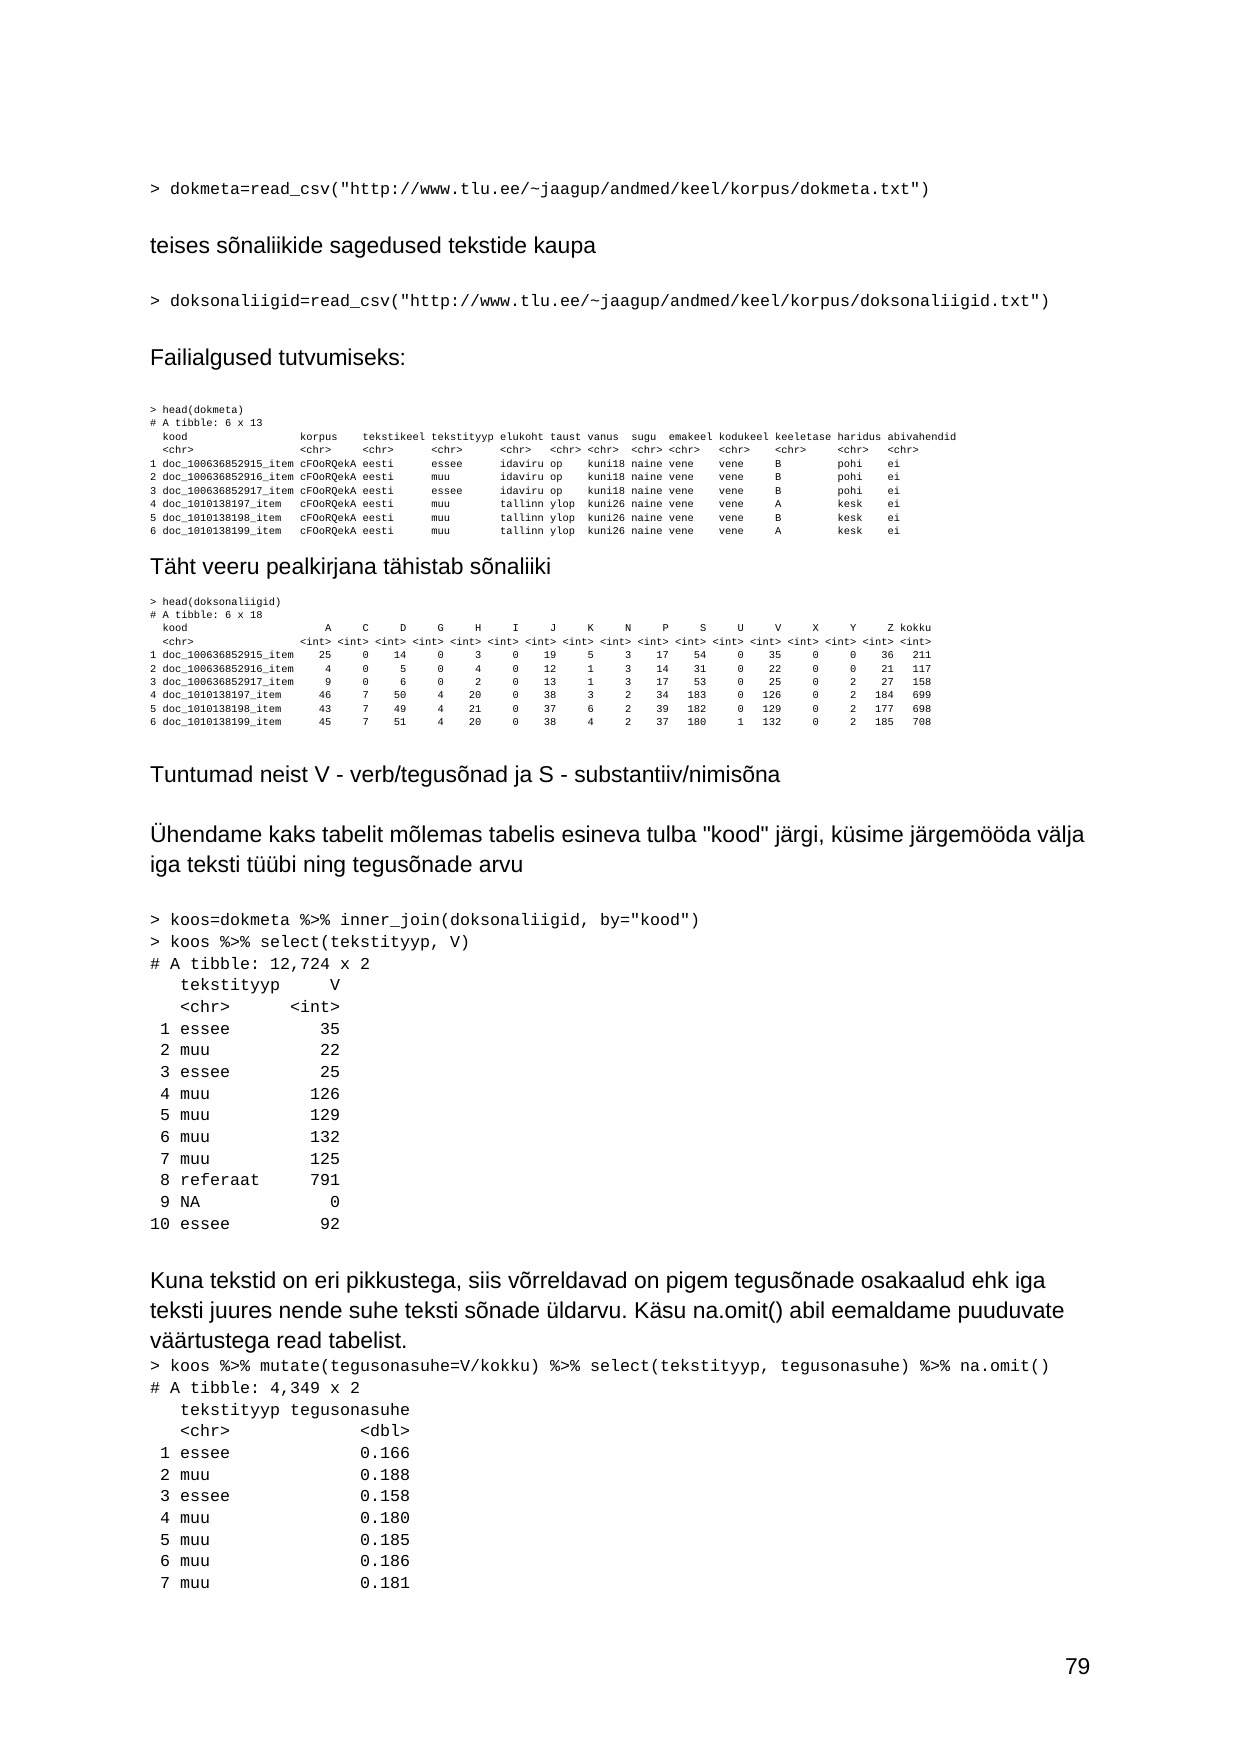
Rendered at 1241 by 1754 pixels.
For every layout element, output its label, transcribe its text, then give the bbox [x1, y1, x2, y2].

text 10 essee 92 [150, 1215, 1090, 1234]
text 3 doc_100636852917_item 9 0 6 0 2 0 13 1 3 17 53 0 25 0 2 27 158 [150, 677, 1090, 689]
text Täht veeru pealkirjana tähistab sõnaliiki [150, 553, 1090, 579]
text kood korpus tekstikeel tekstityyp elukoht taust vanus sugu emakeel kodukeel keeletase haridus abivahendid [150, 432, 1090, 443]
text Tuntumad neist V - verb/tegusõnad ja S - substantiiv/nimisõna [150, 761, 1090, 787]
text > koos=dokmeta %>% inner_join(doksonaliigid, by="kood") [150, 912, 1090, 931]
text > dokmeta=read_csv("http://www.tlu.ee/~jaagup/andmed/keel/korpus/dokmeta.txt") [150, 180, 1090, 199]
text 5 muu 0.185 [150, 1531, 1090, 1550]
text 4 muu 0.180 [150, 1509, 1090, 1528]
text 4 doc_1010138197_item cFOoRQekA eesti muu tallinn ylop kuni26 naine vene vene A kesk ei [150, 499, 1090, 511]
text 1 essee 35 [150, 1020, 1090, 1039]
text # A tibble: 6 x 18 [150, 610, 1090, 621]
text > koos %>% select(tekstityyp, V) [150, 933, 1090, 952]
text 8 referaat 791 [150, 1172, 1090, 1191]
text 1 doc_100636852915_item cFOoRQekA eesti essee idaviru op kuni18 naine vene vene B pohi ei [150, 458, 1090, 470]
text teises sõnaliikide sagedused tekstide kaupa [150, 232, 1090, 258]
text <chr> <chr> <chr> <chr> <chr> <chr> <chr> <chr> <chr> <chr> <chr> <chr> <chr> [150, 445, 1090, 457]
text Failialgused tutvumiseks: [150, 344, 1090, 371]
text 2 doc_100636852916_item cFOoRQekA eesti muu idaviru op kuni18 naine vene vene B pohi ei [150, 472, 1090, 484]
text tekstityyp tegusonasuhe [150, 1401, 1090, 1420]
text 6 doc_1010138199_item 45 7 51 4 20 0 38 4 2 37 180 1 132 0 2 185 708 [150, 717, 1090, 729]
text 3 essee 25 [150, 1063, 1090, 1082]
text Ühendame kaks tabelit mõlemas tabelis esineva tulba "kood" järgi, küsime järgemööda välja iga teksti tüübi ning tegusõnade arvu [150, 821, 1090, 878]
text # A tibble: 12,724 x 2 [150, 955, 1090, 974]
text > doksonaliigid=read_csv("http://www.tlu.ee/~jaagup/andmed/keel/korpus/doksonaliigid.txt") [150, 292, 1090, 311]
text 5 doc_1010138198_item cFOoRQekA eesti muu tallinn ylop kuni26 naine vene vene B kesk ei [150, 512, 1090, 524]
text > head(dokmeta) [150, 405, 1090, 417]
text # A tibble: 4,349 x 2 [150, 1379, 1090, 1398]
text 4 doc_1010138197_item 46 7 50 4 20 0 38 3 2 34 183 0 126 0 2 184 699 [150, 690, 1090, 702]
text <chr> <dbl> [150, 1423, 1090, 1442]
text <chr> <int> <int> <int> <int> <int> <int> <int> <int> <int> <int> <int> <int> <int> <int> <int> <int> <int> [150, 637, 1090, 648]
text 6 muu 132 [150, 1128, 1090, 1147]
text 2 muu 0.188 [150, 1466, 1090, 1485]
text Kuna tekstid on eri pikkustega, siis võrreldavad on pigem tegusõnade osakaalud ehk iga teksti juures nende suhe teksti sõnade üldarvu. Käsu na.omit() abil eemaldame puuduvate väärtustega read tabelist. [150, 1267, 1090, 1354]
text <chr> <int> [150, 998, 1090, 1017]
text 3 essee 0.158 [150, 1488, 1090, 1507]
text 1 essee 0.166 [150, 1444, 1090, 1463]
text # A tibble: 6 x 13 [150, 418, 1090, 430]
text tekstityyp V [150, 977, 1090, 996]
text 3 doc_100636852917_item cFOoRQekA eesti essee idaviru op kuni18 naine vene vene B pohi ei [150, 485, 1090, 497]
text 1 doc_100636852915_item 25 0 14 0 3 0 19 5 3 17 54 0 35 0 0 36 211 [150, 650, 1090, 662]
text 2 muu 22 [150, 1042, 1090, 1061]
text 5 doc_1010138198_item 43 7 49 4 21 0 37 6 2 39 182 0 129 0 2 177 698 [150, 704, 1090, 716]
text 9 NA 0 [150, 1193, 1090, 1212]
text 2 doc_100636852916_item 4 0 5 0 4 0 12 1 3 14 31 0 22 0 0 21 117 [150, 663, 1090, 675]
text 4 muu 126 [150, 1085, 1090, 1104]
text 5 muu 129 [150, 1107, 1090, 1126]
text > koos %>% mutate(tegusonasuhe=V/kokku) %>% select(tekstityyp, tegusonasuhe) %>% na.omit() [150, 1358, 1090, 1377]
text > head(doksonaliigid) [150, 596, 1090, 608]
text 6 doc_1010138199_item cFOoRQekA eesti muu tallinn ylop kuni26 naine vene vene A kesk ei [150, 526, 1090, 537]
text kood A C D G H I J K N P S U V X Y Z kokku [150, 623, 1090, 635]
text 6 muu 0.186 [150, 1553, 1090, 1572]
text 7 muu 0.181 [150, 1574, 1090, 1593]
text 7 muu 125 [150, 1150, 1090, 1169]
